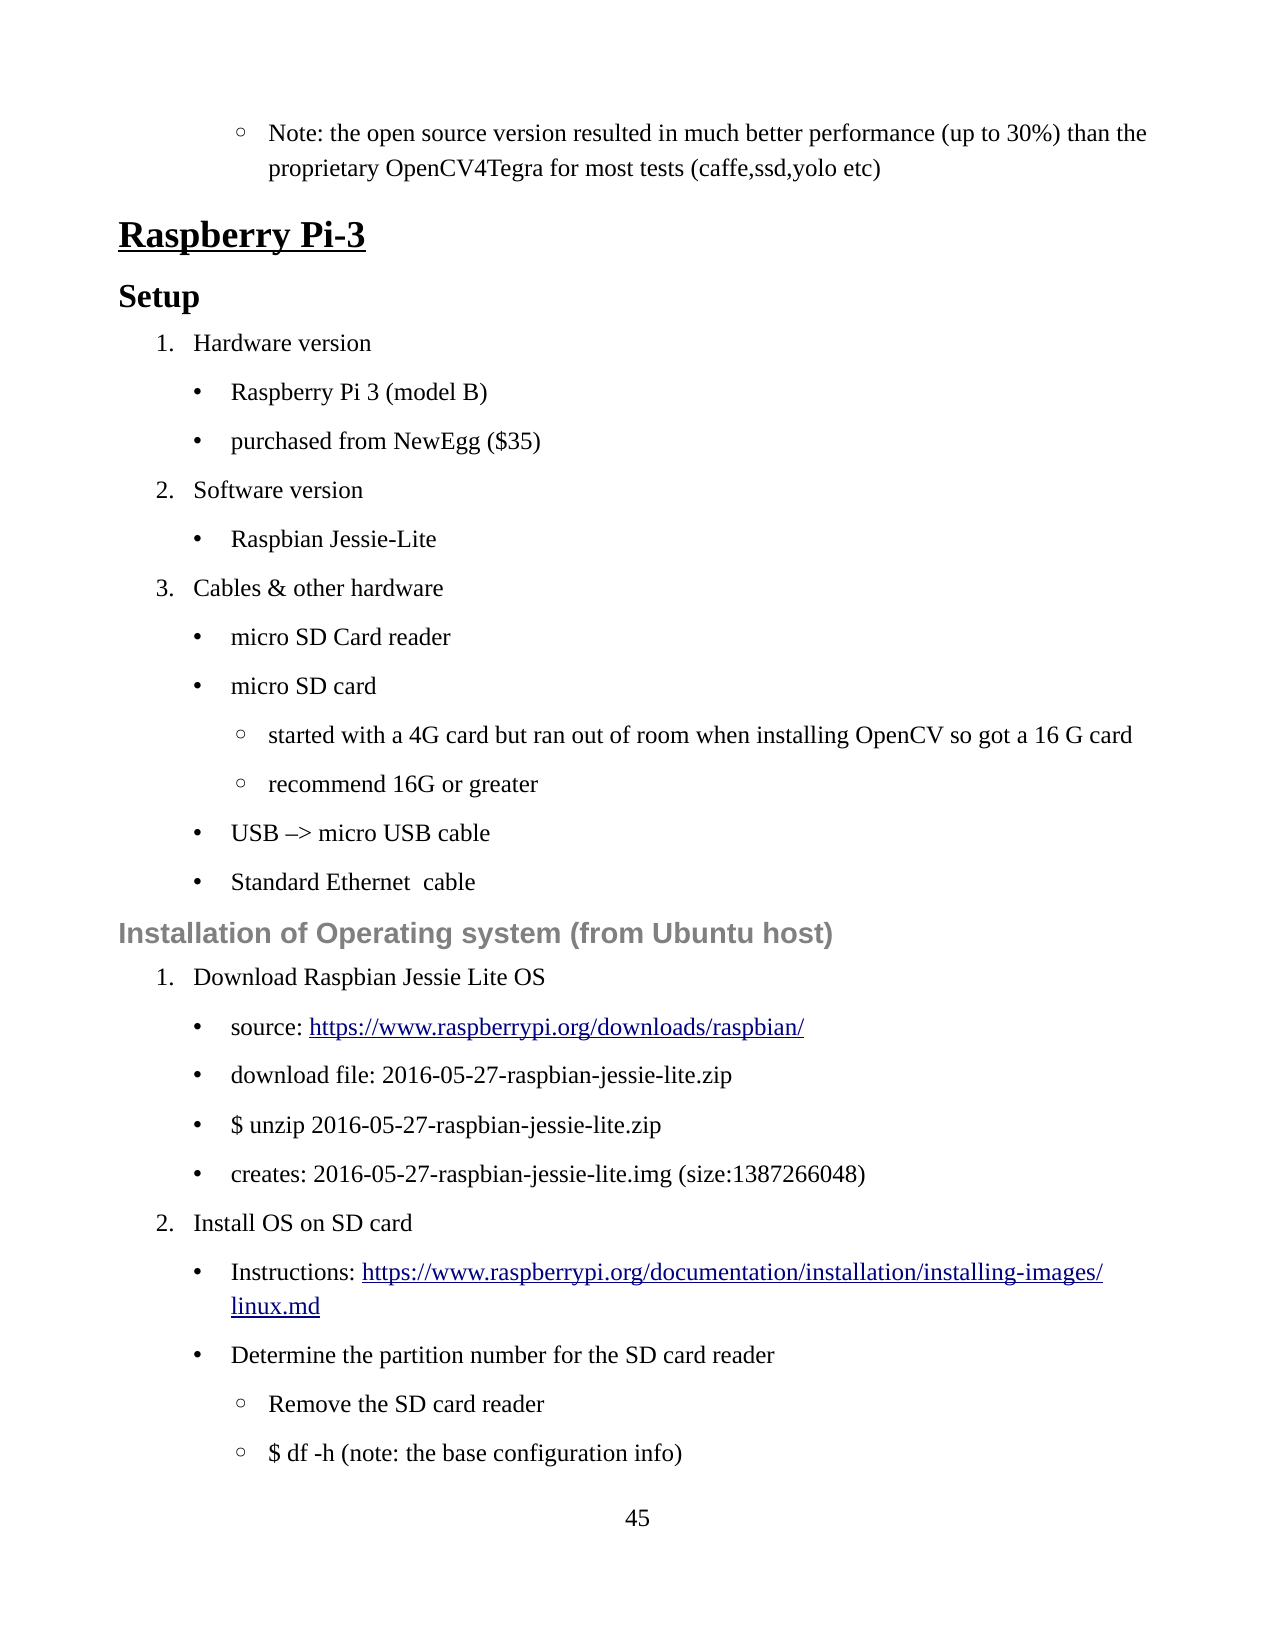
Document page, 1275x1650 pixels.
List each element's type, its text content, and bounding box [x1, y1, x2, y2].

list Software version [156, 475, 1157, 504]
list download file: 2016-05-27-raspbian-jessie-lite.zip [193, 1061, 1157, 1089]
list Note: the open source version resulted in much better performance (up to 30%) than the proprietary OpenCV4Tegra for most tests (caffe,ssd,yolo etc) [231, 118, 1157, 181]
subtitle Setup [118, 277, 1157, 315]
list Cables & other hardware [156, 573, 1157, 602]
list creates: 2016-05-27-raspbian-jessie-lite.img (size:1387266048) [193, 1159, 1157, 1187]
list micro SD card [193, 671, 1157, 700]
list Install OS on SD card [156, 1208, 1157, 1237]
list Determine the partition number for the SD card reader [193, 1340, 1157, 1369]
subtitle Raspberry Pi-3 [118, 212, 1157, 256]
list Raspberry Pi 3 (model B) [193, 377, 1157, 406]
list Remove the SD card reader [231, 1389, 1157, 1418]
list Hardware version [156, 328, 1157, 356]
list USB –> micro USB cable [193, 818, 1157, 847]
list Raspbian Jessie-Lite [193, 524, 1157, 553]
list $ unzip 2016-05-27-raspbian-jessie-lite.zip [193, 1110, 1157, 1138]
list Instructions: https://www.raspberrypi.org/documentation/installation/installing-images/linux.md [193, 1257, 1157, 1320]
list Standard Ethernet cable [193, 867, 1157, 896]
list micro SD Card reader [193, 622, 1157, 651]
list Download Raspbian Jessie Lite OS [156, 962, 1157, 991]
list recommend 16G or greater [231, 769, 1157, 798]
list started with a 4G card but ran out of room when installing OpenCV so got a 16 G card [231, 720, 1157, 749]
list $ df -h (note: the base configuration info) [231, 1438, 1157, 1467]
list source: https://www.raspberrypi.org/downloads/raspbian/ [193, 1012, 1157, 1040]
list purchased from NewEgg ($35) [193, 426, 1157, 454]
subtitle Installation of Operating system (from Ubuntu host) [118, 916, 1157, 950]
